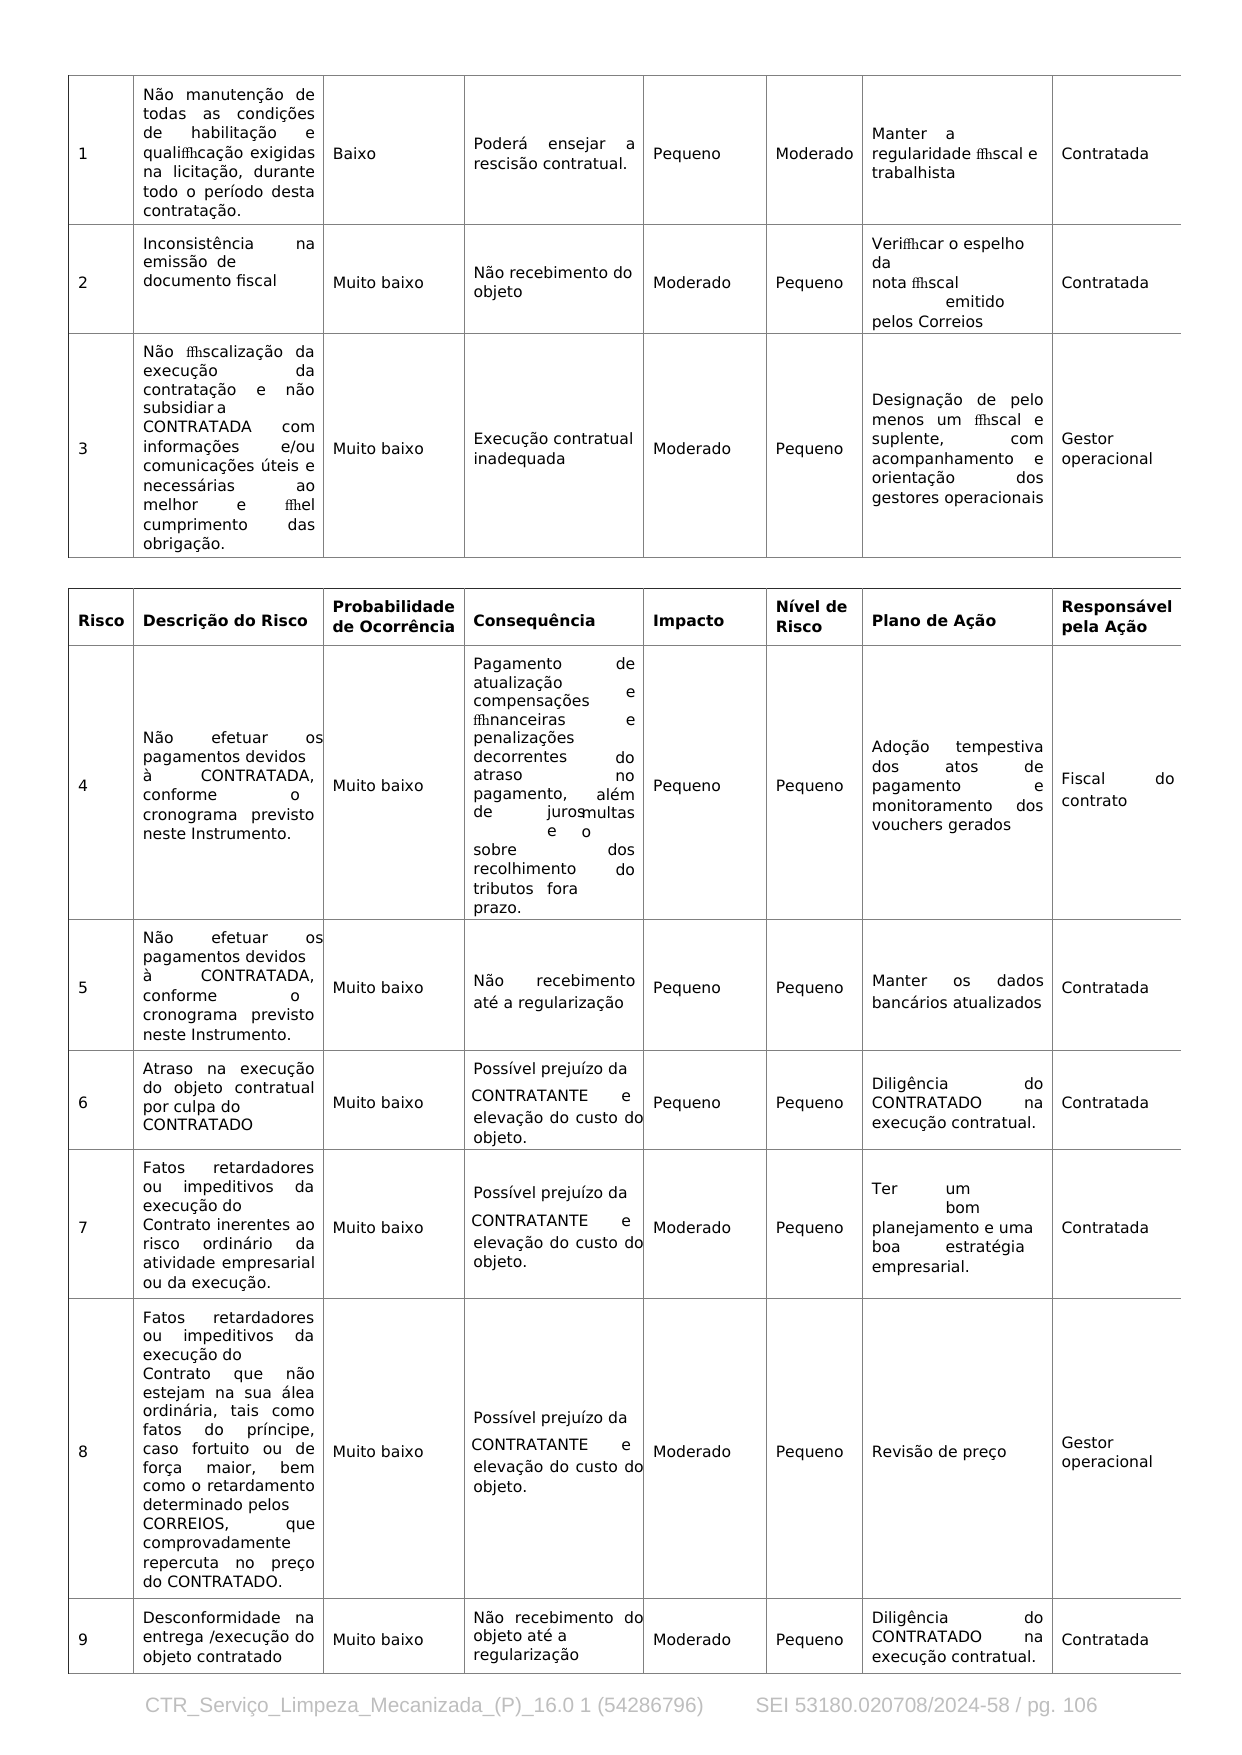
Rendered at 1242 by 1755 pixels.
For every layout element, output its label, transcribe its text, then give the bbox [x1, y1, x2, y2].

table_cell Designação de pelo menos um scal e suplente, com acompanhamento e orientação dos gestores operacionais [863, 334, 1052, 557]
table_cell 1 [69, 76, 133, 224]
table_cell 4 [69, 646, 133, 919]
table_cell Vericar o espelho da nota scal emitido pelos Correios [863, 225, 1052, 333]
table_header Responsável pela Ação [1053, 589, 1181, 645]
table_cell Moderado [644, 225, 766, 333]
table_cell Fatos retardadores ou impeditivos da execução do Contrato que não estejam na sua álea ordinária, tais como fatos do príncipe, caso fortuito ou de força maior, bem como o retardamento determinado pelos CORREIOS, que comprovadamente repercuta no preço do CONTRATADO. [134, 1299, 323, 1598]
table_cell 9 [69, 1599, 133, 1672]
table_cell Não scalização da execução da contratação e não subsidiar a CONTRATADA com informações e/ou comunicações úteis e necessárias ao melhor e el cumprimento das obrigação. [134, 334, 323, 557]
table_cell Muito baixo [324, 334, 464, 557]
table_cell Baixo [324, 76, 464, 224]
table_cell Não recebimento do objeto [465, 225, 643, 333]
table_cell Não recebimento até a regularização [465, 920, 643, 1049]
table_cell Muito baixo [324, 225, 464, 333]
table_cell Não efetuar os pagamentos devidos à CONTRATADA, conforme o cronograma previsto neste Instrumento. [134, 646, 323, 919]
table_cell 2 [69, 225, 133, 333]
table_cell 6 [69, 1051, 133, 1149]
table_cell Desconformidade na entrega /execução do objeto contratado [134, 1599, 323, 1672]
table_cell Moderado [644, 1299, 766, 1598]
table_cell Pequeno [767, 1051, 862, 1149]
table_cell Fiscal do contrato [1053, 646, 1181, 919]
table_header Plano de Ação [863, 589, 1052, 645]
table_cell Pequeno [767, 920, 862, 1049]
table_cell Gestor operacional [1053, 1299, 1181, 1598]
table_cell Diligência do CONTRATADO na execução contratual. [863, 1051, 1052, 1149]
table_cell Pequeno [767, 646, 862, 919]
table_cell Possível prejuízo da CONTRATANTE e elevação do custo do objeto. [465, 1051, 643, 1149]
table_cell Poderá ensejar a rescisão contratual. [465, 76, 643, 224]
table_cell Contratada [1053, 1150, 1181, 1298]
table_cell Manter a regularidade scal e trabalhista [863, 76, 1052, 224]
table_cell Moderado [767, 76, 862, 224]
table_header [596, 589, 643, 645]
table_cell Não efetuar os pagamentos devidos à CONTRATADA, conforme o cronograma previsto neste Instrumento. [134, 920, 323, 1049]
table_cell 7 [69, 1150, 133, 1298]
table_cell Ter um bom planejamento e uma boa estratégia empresarial. [863, 1150, 1052, 1298]
table_cell Pequeno [644, 76, 766, 224]
table_cell Atraso na execução do objeto contratual por culpa do CONTRATADO [134, 1051, 323, 1149]
table_cell Muito baixo [324, 1051, 464, 1149]
table_cell de e e do no além multas o dos do [596, 646, 643, 919]
table_cell Contratada [1053, 920, 1181, 1049]
table_cell Pequeno [767, 334, 862, 557]
table_header Probabilidade de Ocorrência [324, 589, 464, 645]
table_cell 8 [69, 1299, 133, 1598]
table_cell Gestor operacional [1053, 334, 1181, 557]
table_cell Muito baixo [324, 646, 464, 919]
table_cell Não recebimento do objeto até a regularização [465, 1599, 643, 1672]
table_cell Pagamento atualização compensações nanceiras penalizações decorrentes atraso pagamento, de juros e sobre recolhimento tributos fora prazo. [465, 646, 596, 919]
table_cell Contratada [1053, 1051, 1181, 1149]
table_cell Possível prejuízo da CONTRATANTE e elevação do custo do objeto. [465, 1299, 643, 1598]
table_cell Manter os dados bancários atualizados [863, 920, 1052, 1049]
table_header Descrição do Risco [134, 589, 323, 645]
table_cell Pequeno [767, 1299, 862, 1598]
table_cell Execução contratual inadequada [465, 334, 643, 557]
table_header Nível de Risco [767, 589, 862, 645]
table_cell Diligência do CONTRATADO na execução contratual. [863, 1599, 1052, 1672]
table_cell Revisão de preço [863, 1299, 1052, 1598]
table_cell Pequeno [767, 1599, 862, 1672]
table_cell Moderado [644, 334, 766, 557]
table_cell 5 [69, 920, 133, 1049]
table_cell Muito baixo [324, 1299, 464, 1598]
table_cell Pequeno [767, 1150, 862, 1298]
table_header Consequência [465, 589, 596, 645]
table_cell Pequeno [644, 646, 766, 919]
table_header Risco [69, 589, 133, 645]
table_cell Adoção tempestiva dos atos de pagamento e monitoramento dos vouchers gerados [863, 646, 1052, 919]
table_cell Moderado [644, 1599, 766, 1672]
table_cell Contratada [1053, 76, 1181, 224]
table_cell 3 [69, 334, 133, 557]
table_cell Fatos retardadores ou impeditivos da execução do Contrato inerentes ao risco ordinário da atividade empresarial ou da execução. [134, 1150, 323, 1298]
table_cell Contratada [1053, 225, 1181, 333]
table_cell Não manutenção de todas as condições de habilitação e qualicação exigidas na licitação, durante todo o período desta contratação. [134, 76, 323, 224]
table_cell Inconsistência na emissão de documento fiscal [134, 225, 323, 333]
table_header Impacto [644, 589, 766, 645]
table_cell Muito baixo [324, 920, 464, 1049]
table_cell Pequeno [644, 920, 766, 1049]
table_cell Muito baixo [324, 1599, 464, 1672]
table_cell Muito baixo [324, 1150, 464, 1298]
table_cell Pequeno [767, 225, 862, 333]
table_cell Contratada [1053, 1599, 1181, 1672]
table_cell Pequeno [644, 1051, 766, 1149]
table_cell Moderado [644, 1150, 766, 1298]
table_cell Possível prejuízo da CONTRATANTE e elevação do custo do objeto. [465, 1150, 643, 1298]
